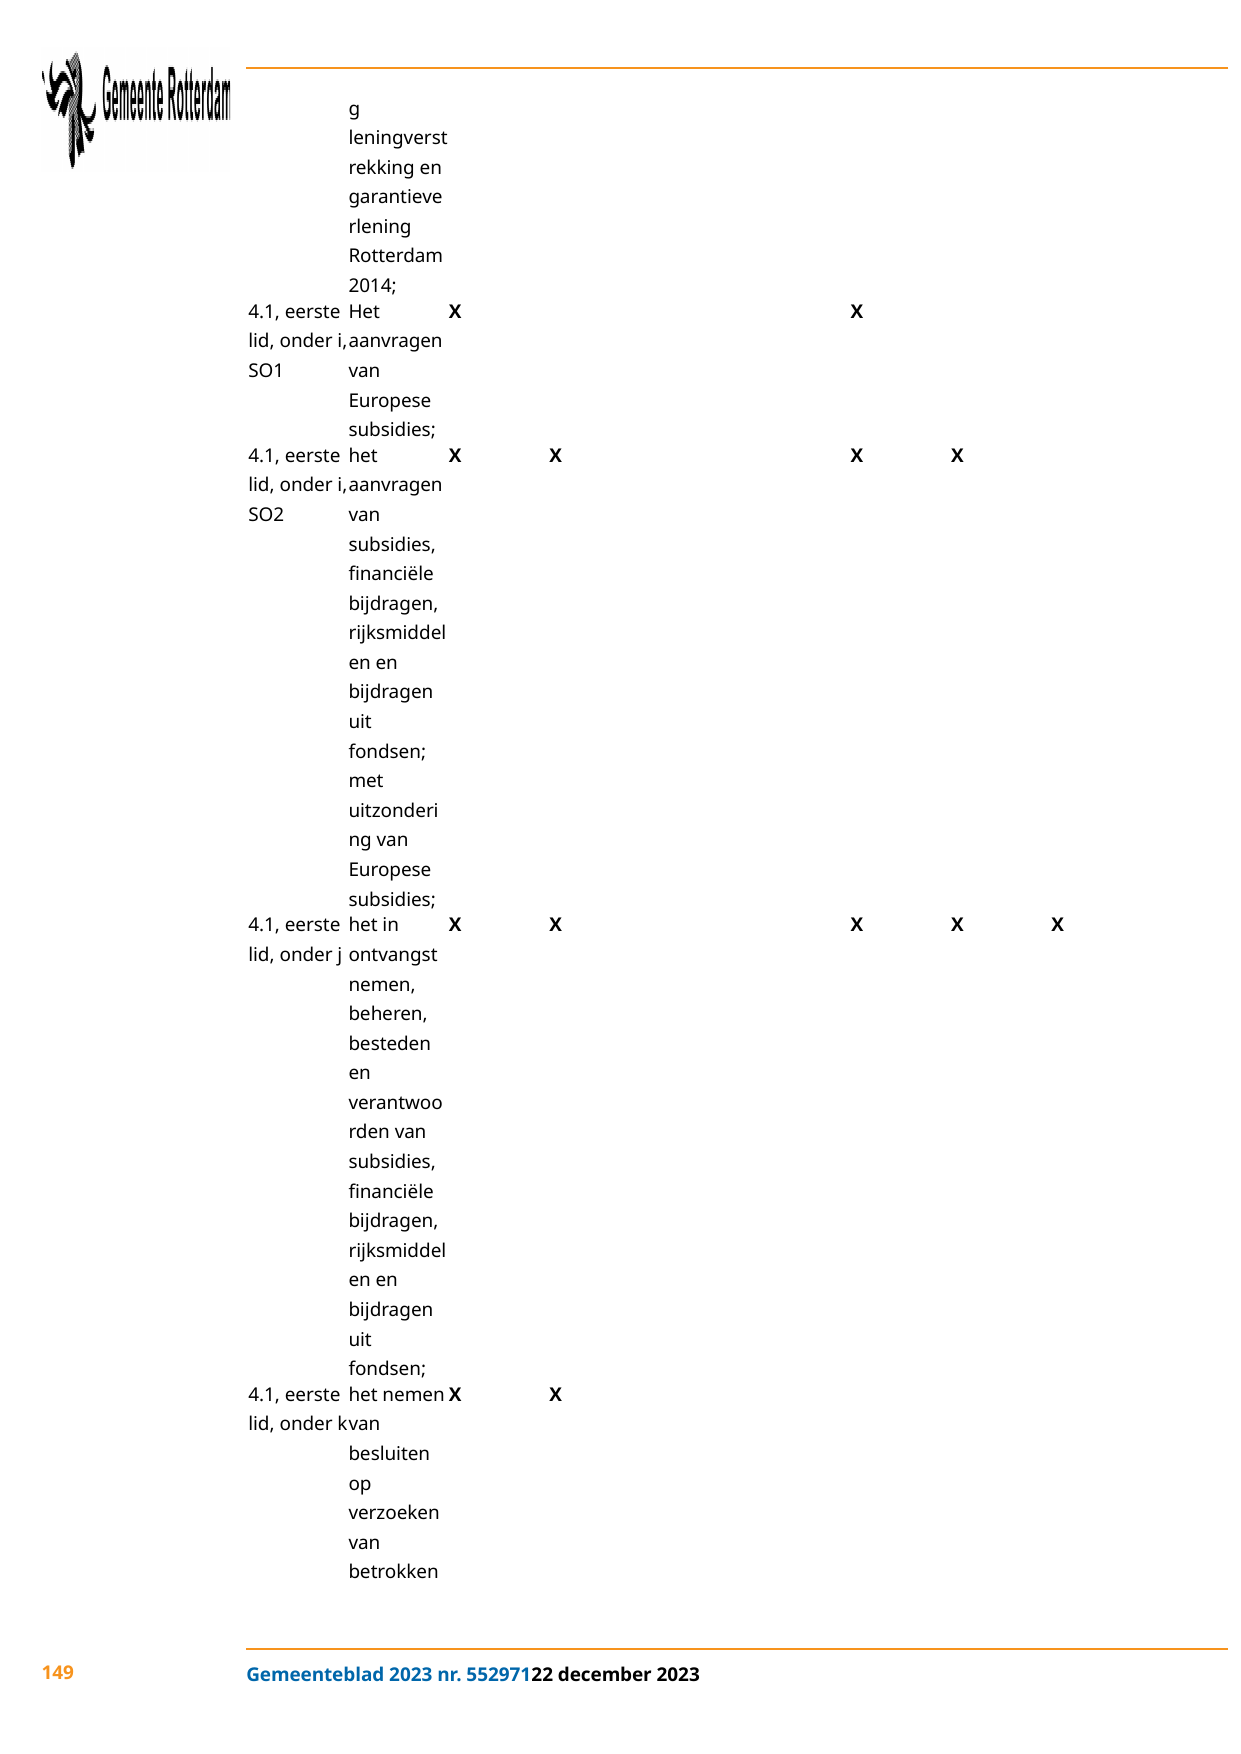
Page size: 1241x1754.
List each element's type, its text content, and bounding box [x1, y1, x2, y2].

table_cell [750, 1381, 850, 1584]
table_cell X [449, 442, 549, 912]
table_cell 4.1, eerste lid, onder i, SO1 [248, 298, 348, 442]
table_cell [549, 298, 649, 442]
table_cell het in ontvangst nemen, beheren, besteden en verantwoorden van subsidies, financiële bijdragen, rijksmiddelen en bijdragen uit fondsen; [348, 912, 449, 1381]
table_cell [549, 95, 649, 298]
table_cell [1051, 442, 1152, 912]
table_cell [850, 95, 951, 298]
table_cell [850, 1381, 951, 1584]
table_cell X [449, 912, 549, 1381]
table_cell X [951, 442, 1051, 912]
table_cell [650, 298, 750, 442]
table_cell [650, 95, 750, 298]
table_cell [650, 912, 750, 1381]
table_cell [1051, 298, 1152, 442]
table_cell [750, 298, 850, 442]
table_cell [449, 95, 549, 298]
table_cell X [850, 912, 951, 1381]
table_cell [750, 912, 850, 1381]
table_cell [1051, 95, 1152, 298]
table_cell X [449, 1381, 549, 1584]
table_cell [951, 1381, 1051, 1584]
table_cell X [549, 912, 649, 1381]
table_cell 4.1, eerste lid, onder j [248, 912, 348, 1381]
table_cell X [1051, 912, 1152, 1381]
table_cell X [951, 912, 1051, 1381]
table_cell 4.1, eerste lid, onder i, SO2 [248, 442, 348, 912]
table_cell [650, 442, 750, 912]
table_cell [650, 1381, 750, 1584]
table_cell Het aanvragen van Europese subsidies; [348, 298, 449, 442]
picture [41, 47, 231, 172]
table_cell [951, 298, 1051, 442]
table_cell 4.1, eerste lid, onder k [248, 1381, 348, 1584]
table_cell [1051, 1381, 1152, 1584]
table_cell [750, 95, 850, 298]
table_cell g leningverstrekking en garantieverlening Rotterdam 2014; [348, 95, 449, 298]
table_cell X [549, 442, 649, 912]
table_cell [750, 442, 850, 912]
table_cell X [850, 442, 951, 912]
table_cell [248, 95, 348, 298]
table_cell [951, 95, 1051, 298]
table_cell het nemen van besluiten op verzoeken van betrokken [348, 1381, 449, 1584]
table_cell X [549, 1381, 649, 1584]
table_cell X [850, 298, 951, 442]
table_cell X [449, 298, 549, 442]
table_cell het aanvragen van subsidies, financiële bijdragen, rijksmiddelen en bijdragen uit fondsen; met uitzondering van Europese subsidies; [348, 442, 449, 912]
